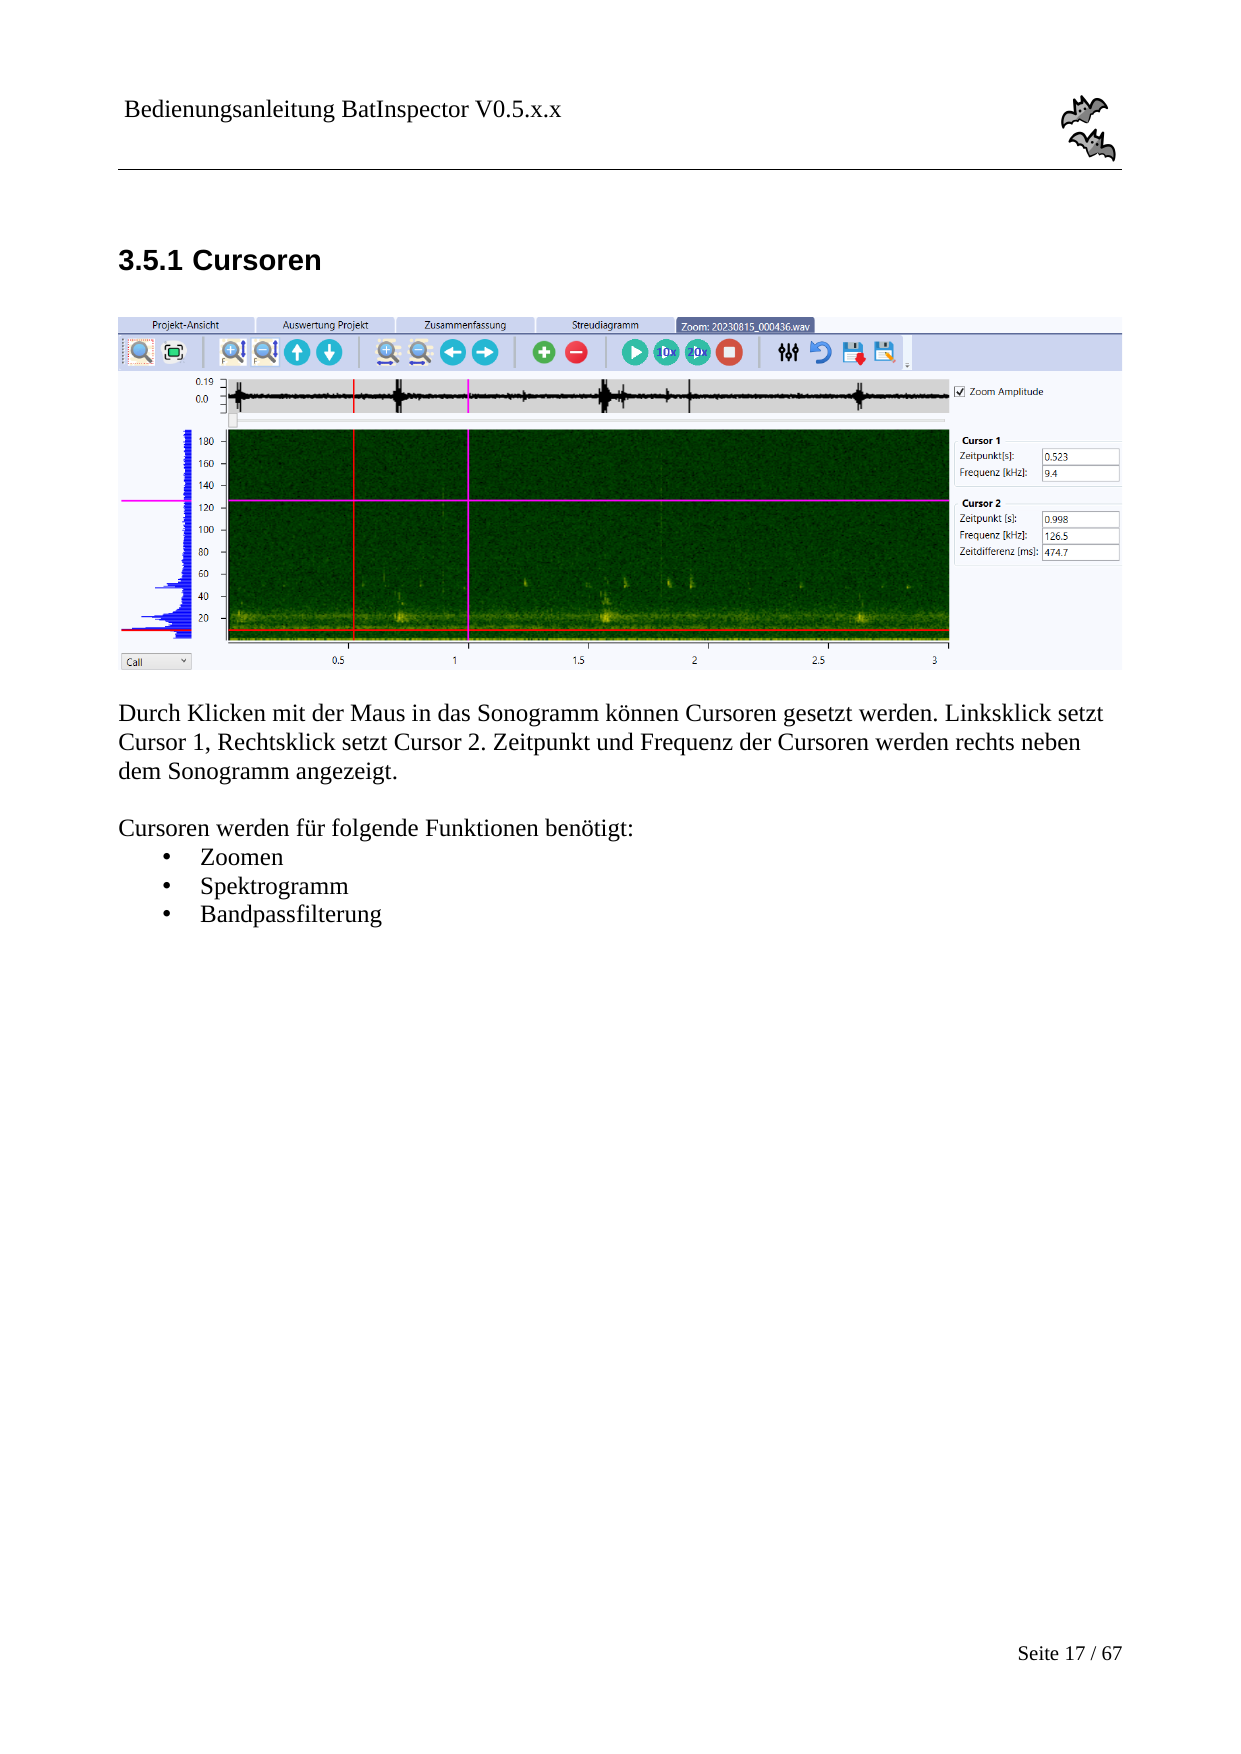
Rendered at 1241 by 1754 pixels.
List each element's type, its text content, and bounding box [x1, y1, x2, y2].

picture [118, 317, 1123, 670]
text Durch Klicken mit der Maus in das Sonogramm können Cursoren gesetzt werden. Linksklick setzt Cursor 1, Rechtsklick setzt Cursor 2. Zeitpunkt und Frequenz der Cursoren werden rechts neben dem Sonogramm angezeigt. [118, 698, 1122, 784]
list Zoomen [162, 842, 1122, 871]
text Cursoren werden für folgende Funktionen benötigt: [118, 813, 1122, 842]
subtitle Cursoren [118, 243, 1122, 276]
picture [1057, 95, 1120, 162]
list Bandpassfilterung [162, 899, 1122, 928]
list Spektrogramm [162, 871, 1122, 899]
